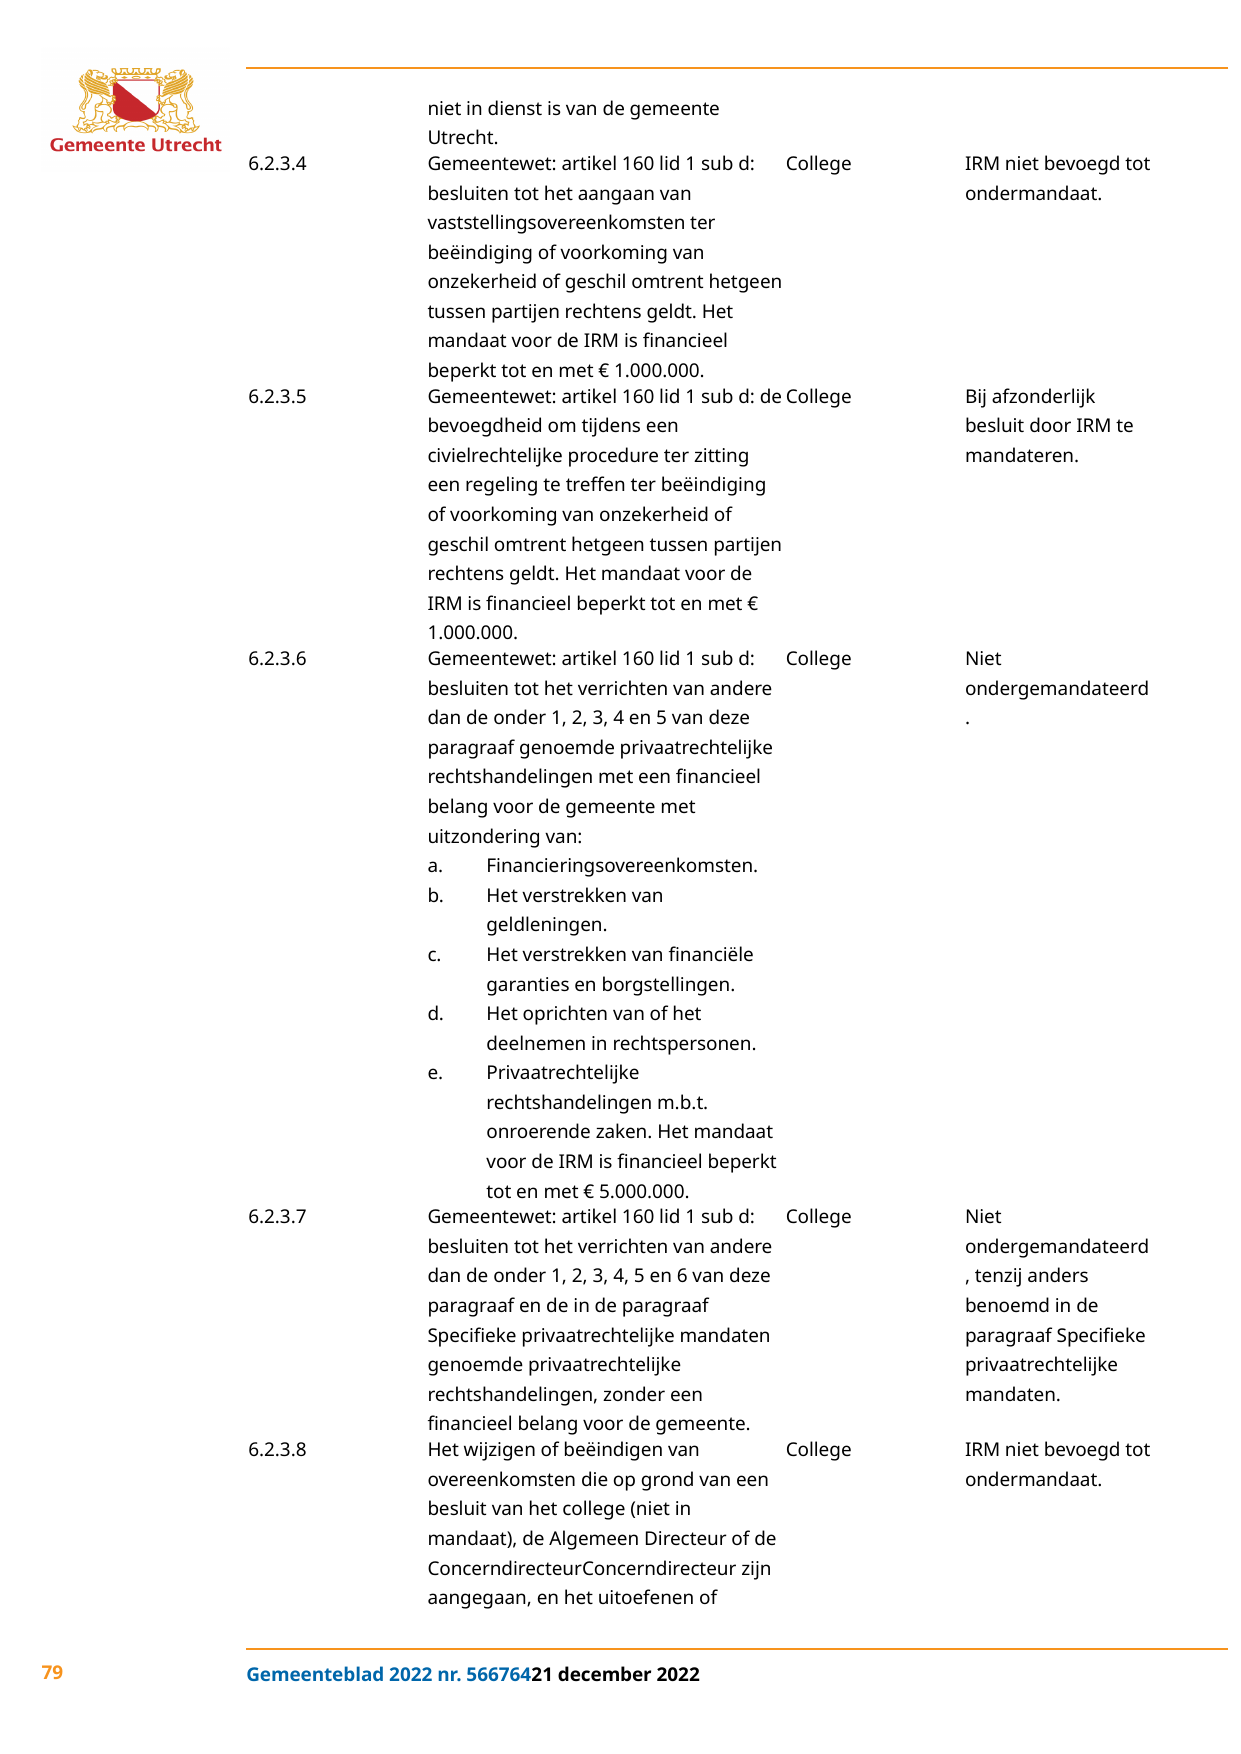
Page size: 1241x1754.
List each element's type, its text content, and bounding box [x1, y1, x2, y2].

table_cell College [786, 1204, 965, 1436]
table_cell Gemeentewet: artikel 160 lid 1 sub d: besluiten tot het aangaan van vaststellingsovereenkomsten ter beëindiging of voorkoming van onzekerheid of geschil omtrent hetgeen tussen partijen rechtens geldt. Het mandaat voor de IRM is financieel beperkt tot en met € 1.000.000. [427, 150, 786, 383]
table_cell [965, 95, 1152, 150]
table_cell [248, 95, 427, 150]
table_cell Niet ondergemandateerd, tenzij anders benoemd in de paragraaf Specifieke privaatrechtelijke mandaten. [965, 1204, 1152, 1436]
table_cell College [786, 645, 965, 1203]
table_cell 6.2.3.7 [248, 1204, 427, 1436]
table_cell niet in dienst is van de gemeente Utrecht. [427, 95, 786, 150]
picture [41, 47, 231, 172]
table_cell College [786, 150, 965, 383]
table_cell 6.2.3.8 [248, 1436, 427, 1610]
table_cell Bij afzonderlijk besluit door IRM te mandateren. [965, 383, 1152, 645]
table_cell Het wijzigen of beëindigen van overeenkomsten die op grond van een besluit van het college (niet in mandaat), de Algemeen Directeur of de ConcerndirecteurConcerndirecteur zijn aangegaan, en het uitoefenen of [427, 1436, 786, 1610]
table_cell IRM niet bevoegd tot ondermandaat. [965, 1436, 1152, 1610]
table_cell Gemeentewet: artikel 160 lid 1 sub d: besluiten tot het verrichten van andere dan de onder 1, 2, 3, 4, 5 en 6 van deze paragraaf en de in de paragraaf Specifieke privaatrechtelijke mandaten genoemde privaatrechtelijke rechtshandelingen, zonder een financieel belang voor de gemeente. [427, 1204, 786, 1436]
table_cell College [786, 1436, 965, 1610]
table_cell Gemeentewet: artikel 160 lid 1 sub d: besluiten tot het verrichten van andere dan de onder 1, 2, 3, 4 en 5 van deze paragraaf genoemde privaatrechtelijke rechtshandelingen met een financieel belang voor de gemeente met uitzondering van: Financieringsovereenkomsten. Het verstrekken van geldleningen. Het verstrekken van financiële garanties en borgstellingen. Het oprichten van of het deelnemen in rechtspersonen. Privaatrechtelijke rechtshandelingen m.b.t. onroerende zaken. Het mandaat voor de IRM is financieel beperkt tot en met € 5.000.000. [427, 645, 786, 1203]
table_cell College [786, 383, 965, 645]
table_cell Gemeentewet: artikel 160 lid 1 sub d: de bevoegdheid om tijdens een civielrechtelijke procedure ter zitting een regeling te treffen ter beëindiging of voorkoming van onzekerheid of geschil omtrent hetgeen tussen partijen rechtens geldt. Het mandaat voor de IRM is financieel beperkt tot en met € 1.000.000. [427, 383, 786, 645]
table_cell [786, 95, 965, 150]
table_cell IRM niet bevoegd tot ondermandaat. [965, 150, 1152, 383]
table_cell 6.2.3.4 [248, 150, 427, 383]
table_cell 6.2.3.5 [248, 383, 427, 645]
table_cell 6.2.3.6 [248, 645, 427, 1203]
table_cell Niet ondergemandateerd. [965, 645, 1152, 1203]
